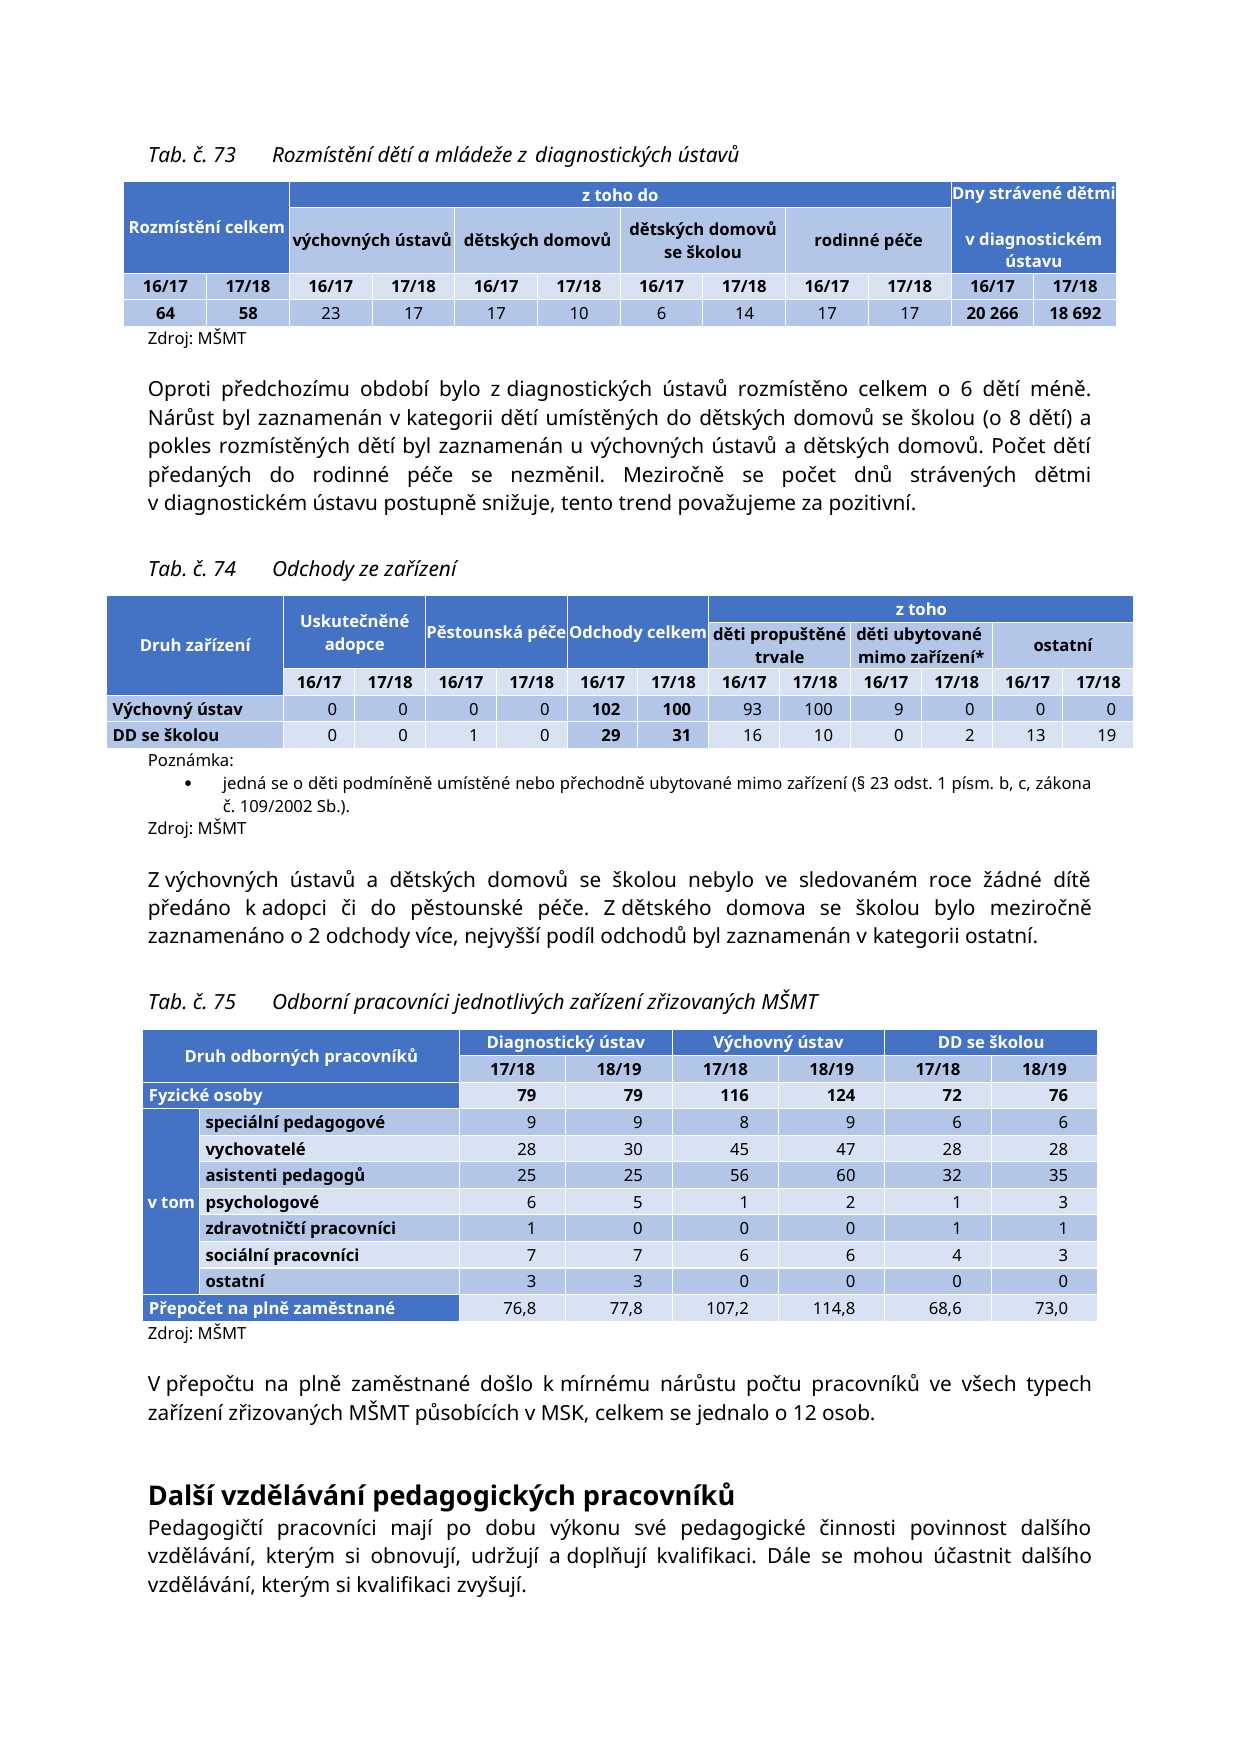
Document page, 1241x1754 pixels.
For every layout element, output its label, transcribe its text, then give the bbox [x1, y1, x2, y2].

table_cell vychovatelé [200, 1136, 459, 1161]
table_cell 16/17 [952, 274, 1033, 299]
table_cell 9 [566, 1109, 672, 1135]
table_cell 5 [566, 1189, 672, 1214]
table_cell 2 [922, 722, 992, 748]
table_header z toho do [290, 182, 951, 207]
table_cell 60 [779, 1162, 884, 1188]
table_cell 77,8 [566, 1295, 672, 1321]
text Oproti předchozímu období bylo z diagnostických ústavů rozmístěno celkem o 6 dětí méně. Nárůst byl zaznamenán v kategorii dětí umístěných do dětských domovů se školou (o 8 dětí) a pokles rozmístěných dětí byl zaznamenán u výchovných ústavů a dětských domovů. Počet dětí předaných do rodinné péče se nezměnil. Meziročně se počet dnů strávených dětmi v diagnostickém ústavu postupně snižuje, tento trend považujeme za pozitivní. [148, 374, 1092, 517]
table_cell 2 [779, 1189, 884, 1214]
table_cell 17 [373, 300, 454, 326]
table_cell ostatní [993, 623, 1133, 668]
table_cell 0 [673, 1269, 778, 1294]
table_cell speciální pedagogové [200, 1109, 459, 1135]
table_cell 0 [284, 696, 354, 721]
table_cell 1 [673, 1189, 778, 1214]
table_cell 47 [779, 1136, 884, 1161]
table_cell 0 [566, 1215, 672, 1241]
table_cell 17/18 [1034, 274, 1116, 299]
table_cell 79 [460, 1083, 565, 1108]
table_cell 16/17 [786, 274, 868, 299]
table_cell dětských domovů se školou [621, 208, 785, 273]
table_cell 17/18 [373, 274, 454, 299]
table_cell 0 [426, 696, 496, 721]
table_cell 9 [779, 1109, 884, 1135]
table_cell 16/17 [568, 669, 637, 695]
table_cell 9 [460, 1109, 565, 1135]
table_cell 7 [566, 1242, 672, 1267]
table_cell 0 [993, 696, 1062, 721]
table_cell 1 [426, 722, 496, 748]
table_cell 28 [460, 1136, 565, 1161]
table_cell 114,8 [779, 1295, 884, 1321]
table_cell 17/18 [922, 669, 992, 695]
table_cell 10 [780, 722, 850, 748]
table_header Pěstounská péče [426, 596, 567, 668]
text Poznámka: [148, 749, 1092, 772]
table_cell výchovných ústavů [290, 208, 454, 273]
table_cell Fyzické osoby [143, 1083, 459, 1108]
table_cell 58 [207, 300, 289, 326]
table_cell 76,8 [460, 1295, 565, 1321]
table_cell 3 [460, 1269, 565, 1294]
table_cell rodinné péče [786, 208, 951, 273]
table_cell 31 [638, 722, 708, 748]
table_cell 35 [992, 1162, 1097, 1188]
table_cell 17/18 [703, 274, 785, 299]
table_cell 6 [992, 1109, 1097, 1135]
text Zdroj: MŠMT [148, 327, 1092, 349]
table_cell 18/19 [992, 1056, 1097, 1082]
table_cell 0 [779, 1215, 884, 1241]
table_cell 6 [885, 1109, 991, 1135]
table_cell 3 [992, 1189, 1097, 1214]
table_cell 0 [885, 1269, 991, 1294]
subtitle Další vzdělávání pedagogických pracovníků [148, 1476, 1092, 1513]
table_cell 0 [355, 722, 425, 748]
table_cell 20 266 [952, 300, 1033, 326]
table_cell 18/19 [779, 1056, 884, 1082]
table_cell 17/18 [207, 274, 289, 299]
table_cell 16/17 [124, 274, 206, 299]
table_cell 25 [566, 1162, 672, 1188]
table_cell 64 [124, 300, 206, 326]
text V přepočtu na plně zaměstnané došlo k mírnému nárůstu počtu pracovníků ve všech typech zařízení zřizovaných MŠMT působících v MSK, celkem se jednalo o 12 osob. [148, 1369, 1092, 1426]
table_cell 17/18 [1063, 669, 1133, 695]
table_cell 1 [460, 1215, 565, 1241]
table_cell 6 [621, 300, 702, 326]
table_cell 107,2 [673, 1295, 778, 1321]
table_cell Výchovný ústav [107, 696, 283, 721]
table_cell 6 [779, 1242, 884, 1267]
table_cell 3 [992, 1242, 1097, 1267]
table_cell 1 [885, 1189, 991, 1214]
table_cell 17/18 [885, 1056, 991, 1082]
table_header DD se školou [885, 1030, 1097, 1055]
list Odborní pracovníci jednotlivých zařízení zřizovaných MŠMT [148, 987, 1092, 1016]
table_cell 0 [355, 696, 425, 721]
table_cell 17 [869, 300, 951, 326]
table_header Diagnostický ústav [460, 1030, 672, 1055]
table_cell psychologové [200, 1189, 459, 1214]
table_cell 18/19 [566, 1056, 672, 1082]
table_cell 6 [673, 1242, 778, 1267]
table_cell děti propuštěné trvale [709, 623, 850, 668]
table_cell 73,0 [992, 1295, 1097, 1321]
table_cell 72 [885, 1083, 991, 1108]
table_cell sociální pracovníci [200, 1242, 459, 1267]
table_cell 14 [703, 300, 785, 326]
table_cell 93 [709, 696, 779, 721]
table_cell 0 [992, 1269, 1097, 1294]
table_cell 0 [922, 696, 992, 721]
table_cell 16 [709, 722, 779, 748]
table_cell 6 [460, 1189, 565, 1214]
table_cell 17/18 [355, 669, 425, 695]
table_cell 16/17 [709, 669, 779, 695]
table_cell 16/17 [290, 274, 372, 299]
table_cell 17 [786, 300, 868, 326]
list Rozmístění dětí a mládeže z diagnostických ústavů [148, 140, 1092, 168]
table_cell 3 [566, 1269, 672, 1294]
table_cell v tom [143, 1109, 199, 1294]
table_cell 1 [885, 1215, 991, 1241]
table_cell 13 [993, 722, 1062, 748]
table_cell DD se školou [107, 722, 283, 748]
table_cell 0 [779, 1269, 884, 1294]
table_cell ostatní [200, 1269, 459, 1294]
table_cell 124 [779, 1083, 884, 1108]
text Zdroj: MŠMT [148, 1322, 1092, 1344]
table_cell 79 [566, 1083, 672, 1108]
table_cell Přepočet na plně zaměstnané [143, 1295, 459, 1321]
table_cell 0 [497, 722, 567, 748]
table_cell 8 [673, 1109, 778, 1135]
table_header z toho [709, 596, 1133, 622]
table_header Uskutečněné adopce [284, 596, 425, 668]
table_cell 17/18 [638, 669, 708, 695]
table_cell 116 [673, 1083, 778, 1108]
table_cell asistenti pedagogů [200, 1162, 459, 1188]
table_cell zdravotničtí pracovníci [200, 1215, 459, 1241]
table_cell 45 [673, 1136, 778, 1161]
table_cell 7 [460, 1242, 565, 1267]
table_cell 100 [780, 696, 850, 721]
table_cell 68,6 [885, 1295, 991, 1321]
table_cell 102 [568, 696, 637, 721]
table_cell 17/18 [538, 274, 620, 299]
table_header Rozmístění celkem [124, 182, 289, 273]
table_cell děti ubytované mimo zařízení* [851, 623, 992, 668]
table_header Výchovný ústav [673, 1030, 884, 1055]
table_cell 30 [566, 1136, 672, 1161]
table_header Dny strávené dětmi v diagnostickém ústavu [952, 182, 1116, 273]
table_cell 0 [1063, 696, 1133, 721]
table_cell 17/18 [673, 1056, 778, 1082]
table_header Odchody celkem [568, 596, 708, 668]
table_cell 19 [1063, 722, 1133, 748]
table_cell dětských domovů [455, 208, 620, 273]
table_cell 23 [290, 300, 372, 326]
table_cell 28 [992, 1136, 1097, 1161]
table_cell 0 [497, 696, 567, 721]
table_header Druh odborných pracovníků [143, 1030, 459, 1082]
table_cell 29 [568, 722, 637, 748]
table_cell 17/18 [780, 669, 850, 695]
table_cell 16/17 [426, 669, 496, 695]
table_cell 9 [851, 696, 921, 721]
table_cell 1 [992, 1215, 1097, 1241]
table_cell 0 [673, 1215, 778, 1241]
text Pedagogičtí pracovníci mají po dobu výkonu své pedagogické činnosti povinnost dalšího vzdělávání, kterým si obnovují, udržují a doplňují kvalifikaci. Dále se mohou účastnit dalšího vzdělávání, kterým si kvalifikaci zvyšují. [148, 1513, 1092, 1598]
table_cell 76 [992, 1083, 1097, 1108]
table_cell 10 [538, 300, 620, 326]
table_cell 32 [885, 1162, 991, 1188]
table_cell 16/17 [993, 669, 1062, 695]
table_cell 28 [885, 1136, 991, 1161]
list Odchody ze zařízení [148, 554, 1092, 583]
table_cell 18 692 [1034, 300, 1116, 326]
text Zdroj: MŠMT [148, 817, 1092, 840]
table_cell 0 [851, 722, 921, 748]
table_cell 25 [460, 1162, 565, 1188]
table_cell 16/17 [851, 669, 921, 695]
table_cell 100 [638, 696, 708, 721]
table_cell 16/17 [284, 669, 354, 695]
table_cell 17/18 [497, 669, 567, 695]
table_header Druh zařízení [107, 596, 283, 695]
table_cell 16/17 [621, 274, 702, 299]
list jedná se o děti podmíněně umístěné nebo přechodně ubytované mimo zařízení (§ 23 odst. 1 písm. b, c, zákona č. 109/2002 Sb.). [185, 772, 1092, 817]
table_cell 17 [455, 300, 537, 326]
table_cell 4 [885, 1242, 991, 1267]
table_cell 0 [284, 722, 354, 748]
table_cell 17/18 [460, 1056, 565, 1082]
table_cell 56 [673, 1162, 778, 1188]
table_cell 16/17 [455, 274, 537, 299]
table_cell 17/18 [869, 274, 951, 299]
text Z výchovných ústavů a dětských domovů se školou nebylo ve sledovaném roce žádné dítě předáno k adopci či do pěstounské péče. Z dětského domova se školou bylo meziročně zaznamenáno o 2 odchody více, nejvyšší podíl odchodů byl zaznamenán v kategorii ostatní. [148, 865, 1092, 950]
